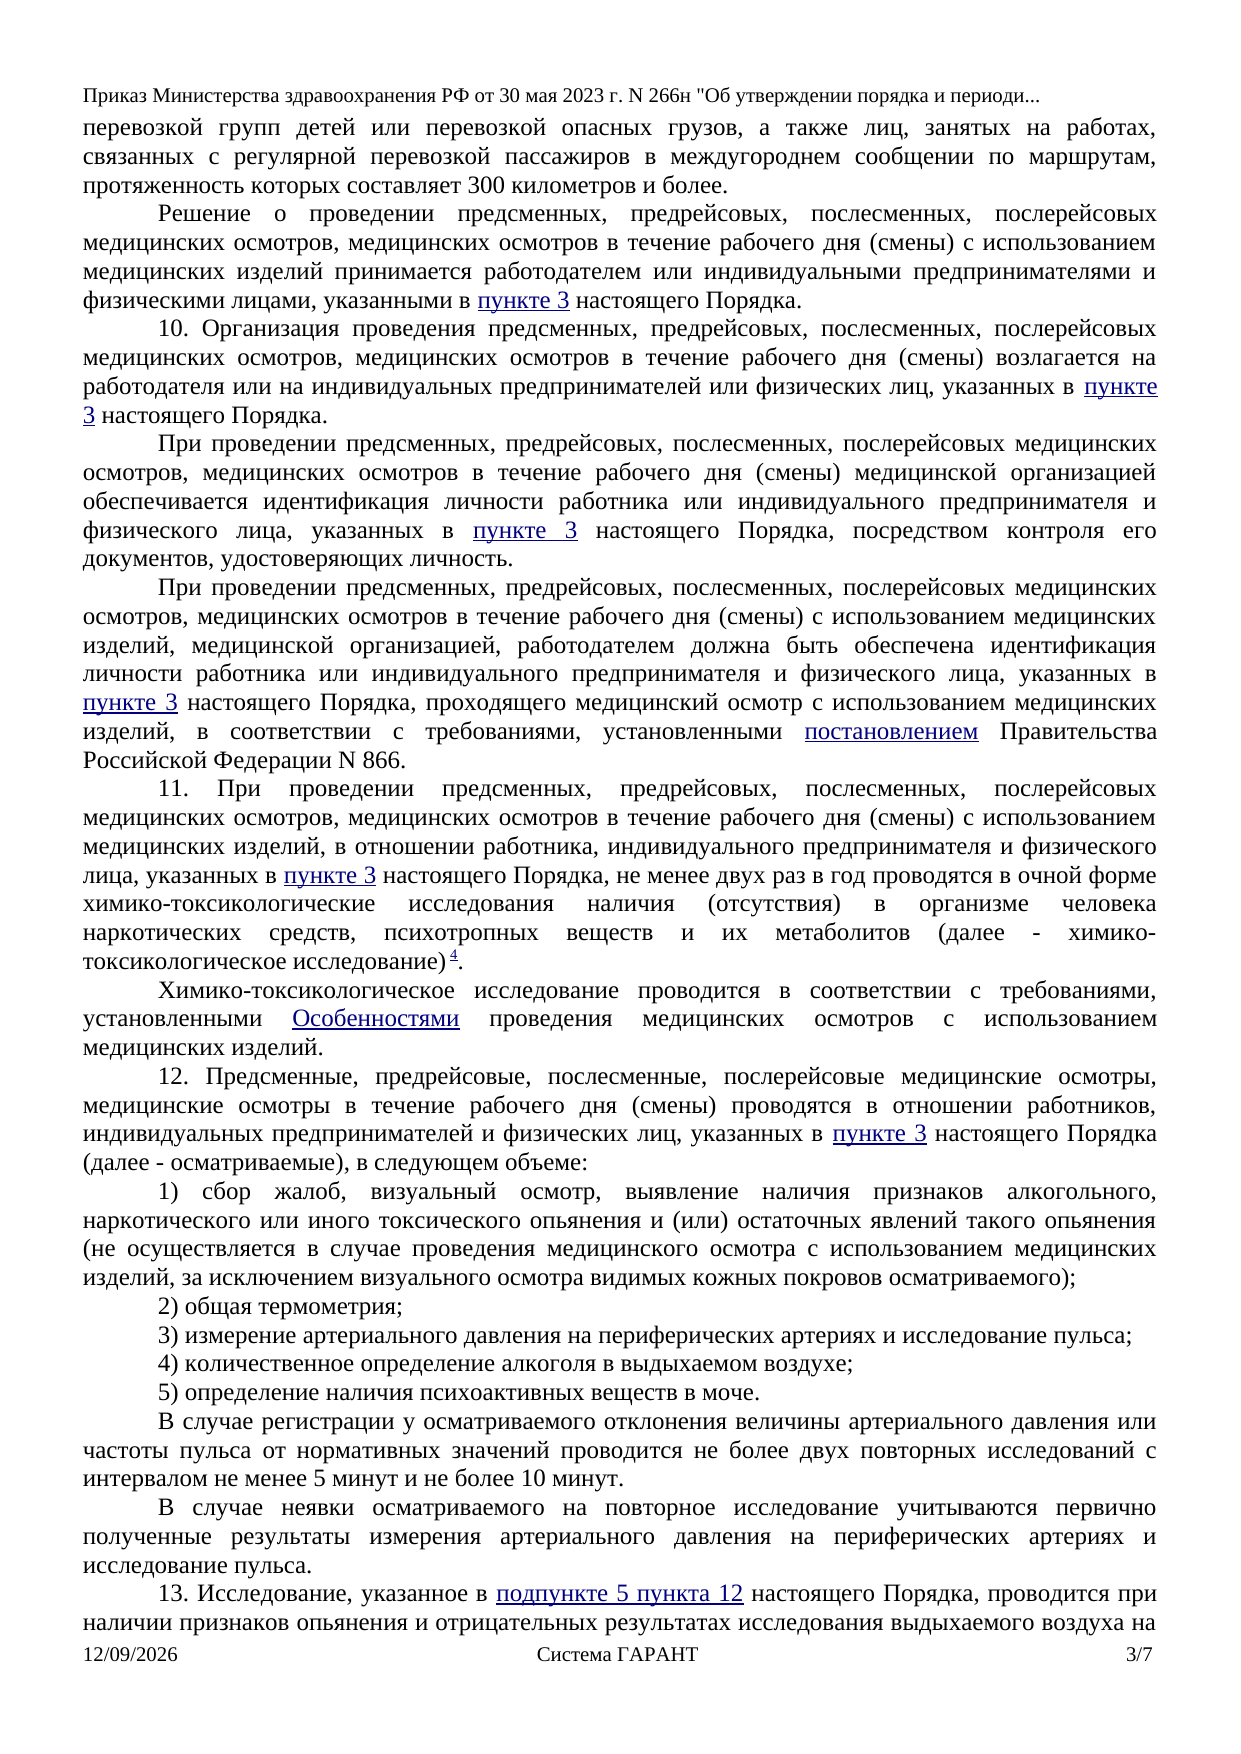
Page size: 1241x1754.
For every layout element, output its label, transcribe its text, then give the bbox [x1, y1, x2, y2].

text 2) общая термометрия; [83, 1291, 1157, 1320]
text При проведении предсменных, предрейсовых, послесменных, послерейсовых медицинских осмотров, медицинских осмотров в течение рабочего дня (смены) медицинской организацией обеспечивается идентификация личности работника или индивидуального предпринимателя и физического лица, указанных в пункте 3 настоящего Порядка, посредством контроля его документов, удостоверяющих личность. [83, 428, 1157, 572]
text 10. Организация проведения предсменных, предрейсовых, послесменных, послерейсовых медицинских осмотров, медицинских осмотров в течение рабочего дня (смены) возлагается на работодателя или на индивидуальных предпринимателей или физических лиц, указанных в пункте 3 настоящего Порядка. [83, 313, 1157, 428]
text 12. Предсменные, предрейсовые, послесменные, послерейсовые медицинские осмотры, медицинские осмотры в течение рабочего дня (смены) проводятся в отношении работников, индивидуальных предпринимателей и физических лиц, указанных в пункте 3 настоящего Порядка (далее - осматриваемые), в следующем объеме: [83, 1061, 1157, 1176]
text Решение о проведении предсменных, предрейсовых, послесменных, послерейсовых медицинских осмотров, медицинских осмотров в течение рабочего дня (смены) с использованием медицинских изделий принимается работодателем или индивидуальными предпринимателями и физическими лицами, указанными в пункте 3 настоящего Порядка. [83, 198, 1157, 313]
text В случае неявки осматриваемого на повторное исследование учитываются первично полученные результаты измерения артериального давления на периферических артериях и исследование пульса. [83, 1492, 1157, 1578]
text 4) количественное определение алкоголя в выдыхаемом воздухе; [83, 1348, 1157, 1377]
text 3) измерение артериального давления на периферических артериях и исследование пульса; [83, 1320, 1157, 1348]
text 5) определение наличия психоактивных веществ в моче. [83, 1377, 1157, 1406]
text перевозкой групп детей или перевозкой опасных грузов, а также лиц, занятых на работах, связанных с регулярной перевозкой пассажиров в междугороднем сообщении по маршрутам, протяженность которых составляет 300 километров и более. [83, 112, 1157, 198]
text В случае регистрации у осматриваемого отклонения величины артериального давления или частоты пульса от нормативных значений проводится не более двух повторных исследований с интервалом не менее 5 минут и не более 10 минут. [83, 1406, 1157, 1492]
text 11. При проведении предсменных, предрейсовых, послесменных, послерейсовых медицинских осмотров, медицинских осмотров в течение рабочего дня (смены) с использованием медицинских изделий, в отношении работника, индивидуального предпринимателя и физического лица, указанных в пункте 3 настоящего Порядка, не менее двух раз в год проводятся в очной форме химико-токсикологические исследования наличия (отсутствия) в организме человека наркотических средств, психотропных веществ и их метаболитов (далее - химико-токсикологическое исследование) 4. [83, 773, 1157, 975]
text При проведении предсменных, предрейсовых, послесменных, послерейсовых медицинских осмотров, медицинских осмотров в течение рабочего дня (смены) с использованием медицинских изделий, медицинской организацией, работодателем должна быть обеспечена идентификация личности работника или индивидуального предпринимателя и физического лица, указанных в пункте 3 настоящего Порядка, проходящего медицинский осмотр с использованием медицинских изделий, в соответствии с требованиями, установленными постановлением Правительства Российской Федерации N 866. [83, 572, 1157, 773]
text 1) сбор жалоб, визуальный осмотр, выявление наличия признаков алкогольного, наркотического или иного токсического опьянения и (или) остаточных явлений такого опьянения (не осуществляется в случае проведения медицинского осмотра с использованием медицинских изделий, за исключением визуального осмотра видимых кожных покровов осматриваемого); [83, 1176, 1157, 1291]
text 13. Исследование, указанное в подпункте 5 пункта 12 настоящего Порядка, проводится при наличии признаков опьянения и отрицательных результатах исследования выдыхаемого воздуха на [83, 1578, 1157, 1636]
text Химико-токсикологическое исследование проводится в соответствии с требованиями, установленными Особенностями проведения медицинских осмотров с использованием медицинских изделий. [83, 975, 1157, 1061]
